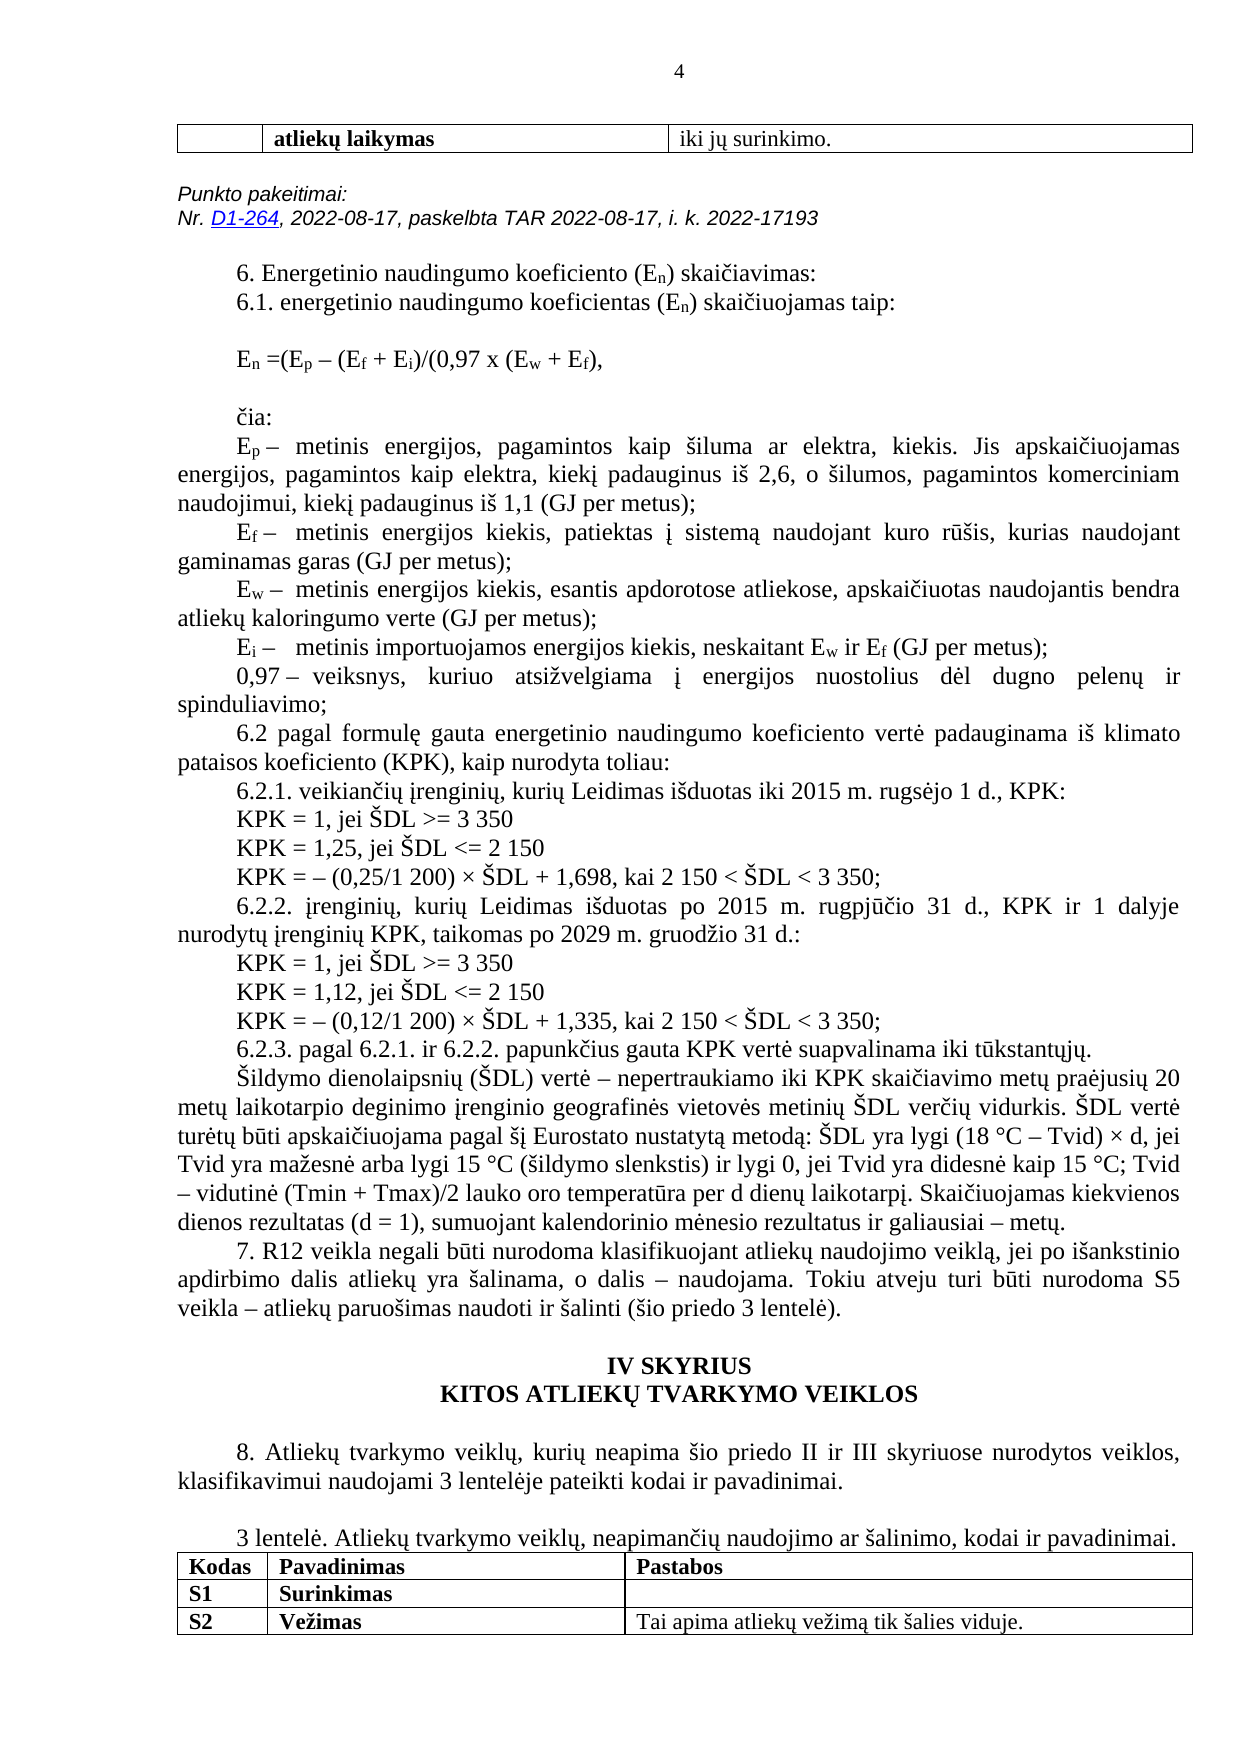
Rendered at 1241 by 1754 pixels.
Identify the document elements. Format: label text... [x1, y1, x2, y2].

table_header Pavadinimas [268, 1553, 624, 1579]
text 8. Atliekų tvarkymo veiklų, kurių neapima šio priedo II ir III skyriuose nurodytos veiklos, klasifikavimui naudojami 3 lentelėje pateikti kodai ir pavadinimai. [177, 1437, 1181, 1494]
text KPK = 1,12, jei ŠDL <= 2 150 [177, 977, 1181, 1006]
table_cell Tai apima atliekų vežimą tik šalies viduje. [626, 1608, 1192, 1634]
table_cell [626, 1580, 1192, 1607]
text 6.2.3. pagal 6.2.1. ir 6.2.2. papunkčius gauta KPK vertė suapvalinama iki tūkstantųjų. [177, 1034, 1181, 1063]
text KPK = 1, jei ŠDL >= 3 350 [177, 948, 1181, 977]
text KPK = – (0,12/1 200) × ŠDL + 1,335, kai 2 150 < ŠDL < 3 350; [177, 1006, 1181, 1034]
text Ef – metinis energijos kiekis, patiektas į sistemą naudojant kuro rūšis, kurias naudojant gaminamas garas (GJ per metus); [177, 517, 1181, 574]
table_cell Surinkimas [268, 1580, 624, 1607]
text En =(Ep – (Ef + Ei)/(0,97 x (Ew + Ef), [177, 344, 1181, 373]
text KPK = 1,25, jei ŠDL <= 2 150 [177, 833, 1181, 862]
text KPK = – (0,25/1 200) × ŠDL + 1,698, kai 2 150 < ŠDL < 3 350; [177, 862, 1181, 891]
text 6.2.2. įrenginių, kurių Leidimas išduotas po 2015 m. rugpjūčio 31 d., KPK ir 1 dalyje nurodytų įrenginių KPK, taikomas po 2029 m. gruodžio 31 d.: [177, 891, 1181, 948]
text Nr. D1-264, 2022-08-17, paskelbta TAR 2022-08-17, i. k. 2022-17193 [177, 206, 1181, 229]
text KITOS ATLIEKŲ TVARKYMO VEIKLOS [177, 1379, 1181, 1408]
text 7. R12 veikla negali būti nurodoma klasifikuojant atliekų naudojimo veiklą, jei po išankstinio apdirbimo dalis atliekų yra šalinama, o dalis – naudojama. Tokiu atveju turi būti nurodoma S5 veikla – atliekų paruošimas naudoti ir šalinti (šio priedo 3 lentelė). [177, 1236, 1181, 1322]
text 6.1. energetinio naudingumo koeficientas (En) skaičiuojamas taip: [177, 287, 1181, 316]
text 6. Energetinio naudingumo koeficiento (En) skaičiavimas: [177, 258, 1181, 287]
text Šildymo dienolaipsnių (ŠDL) vertė – nepertraukiamo iki KPK skaičiavimo metų praėjusių 20 metų laikotarpio deginimo įrenginio geografinės vietovės metinių ŠDL verčių vidurkis. ŠDL vertė turėtų būti apskaičiuojama pagal šį Eurostato nustatytą metodą: ŠDL yra lygi (18 °C – Tvid) × d, jei Tvid yra mažesnė arba lygi 15 °C (šildymo slenkstis) ir lygi 0, jei Tvid yra didesnė kaip 15 °C; Tvid – vidutinė (Tmin + Tmax)/2 lauko oro temperatūra per d dienų laikotarpį. Skaičiuojamas kiekvienos dienos rezultatas (d = 1), sumuojant kalendorinio mėnesio rezultatus ir galiausiai – metų. [177, 1063, 1181, 1236]
text KPK = 1, jei ŠDL >= 3 350 [177, 804, 1181, 833]
table_cell [178, 125, 262, 152]
table_cell Vežimas [268, 1608, 624, 1634]
table_cell atliekų laikymas [263, 125, 668, 152]
text 0,97 – veiksnys, kuriuo atsižvelgiama į energijos nuostolius dėl dugno pelenų ir spinduliavimo; [177, 661, 1181, 718]
table_header Pastabos [626, 1553, 1192, 1579]
table_cell iki jų surinkimo. [669, 125, 1192, 152]
table_header Kodas [178, 1553, 267, 1579]
text čia: [177, 402, 1181, 431]
text Ei – metinis importuojamos energijos kiekis, neskaitant Ew ir Ef (GJ per metus); [177, 632, 1181, 661]
text 6.2 pagal formulę gauta energetinio naudingumo koeficiento vertė padauginama iš klimato pataisos koeficiento (KPK), kaip nurodyta toliau: [177, 718, 1181, 776]
text Punkto pakeitimai: [177, 182, 1181, 206]
text Ew – metinis energijos kiekis, esantis apdorotose atliekose, apskaičiuotas naudojantis bendra atliekų kaloringumo verte (GJ per metus); [177, 574, 1181, 632]
text 6.2.1. veikiančių įrenginių, kurių Leidimas išduotas iki 2015 m. rugsėjo 1 d., KPK: [177, 776, 1181, 804]
table_cell S1 [178, 1580, 267, 1607]
text Ep – metinis energijos, pagamintos kaip šiluma ar elektra, kiekis. Jis apskaičiuojamas energijos, pagamintos kaip elektra, kiekį padauginus iš 2,6, o šilumos, pagamintos komerciniam naudojimui, kiekį padauginus iš 1,1 (GJ per metus); [177, 431, 1181, 517]
text IV SKYRIUS [177, 1351, 1181, 1379]
table_cell S2 [178, 1608, 267, 1634]
text 3 lentelė. Atliekų tvarkymo veiklų, neapimančių naudojimo ar šalinimo, kodai ir pavadinimai. [177, 1523, 1181, 1552]
